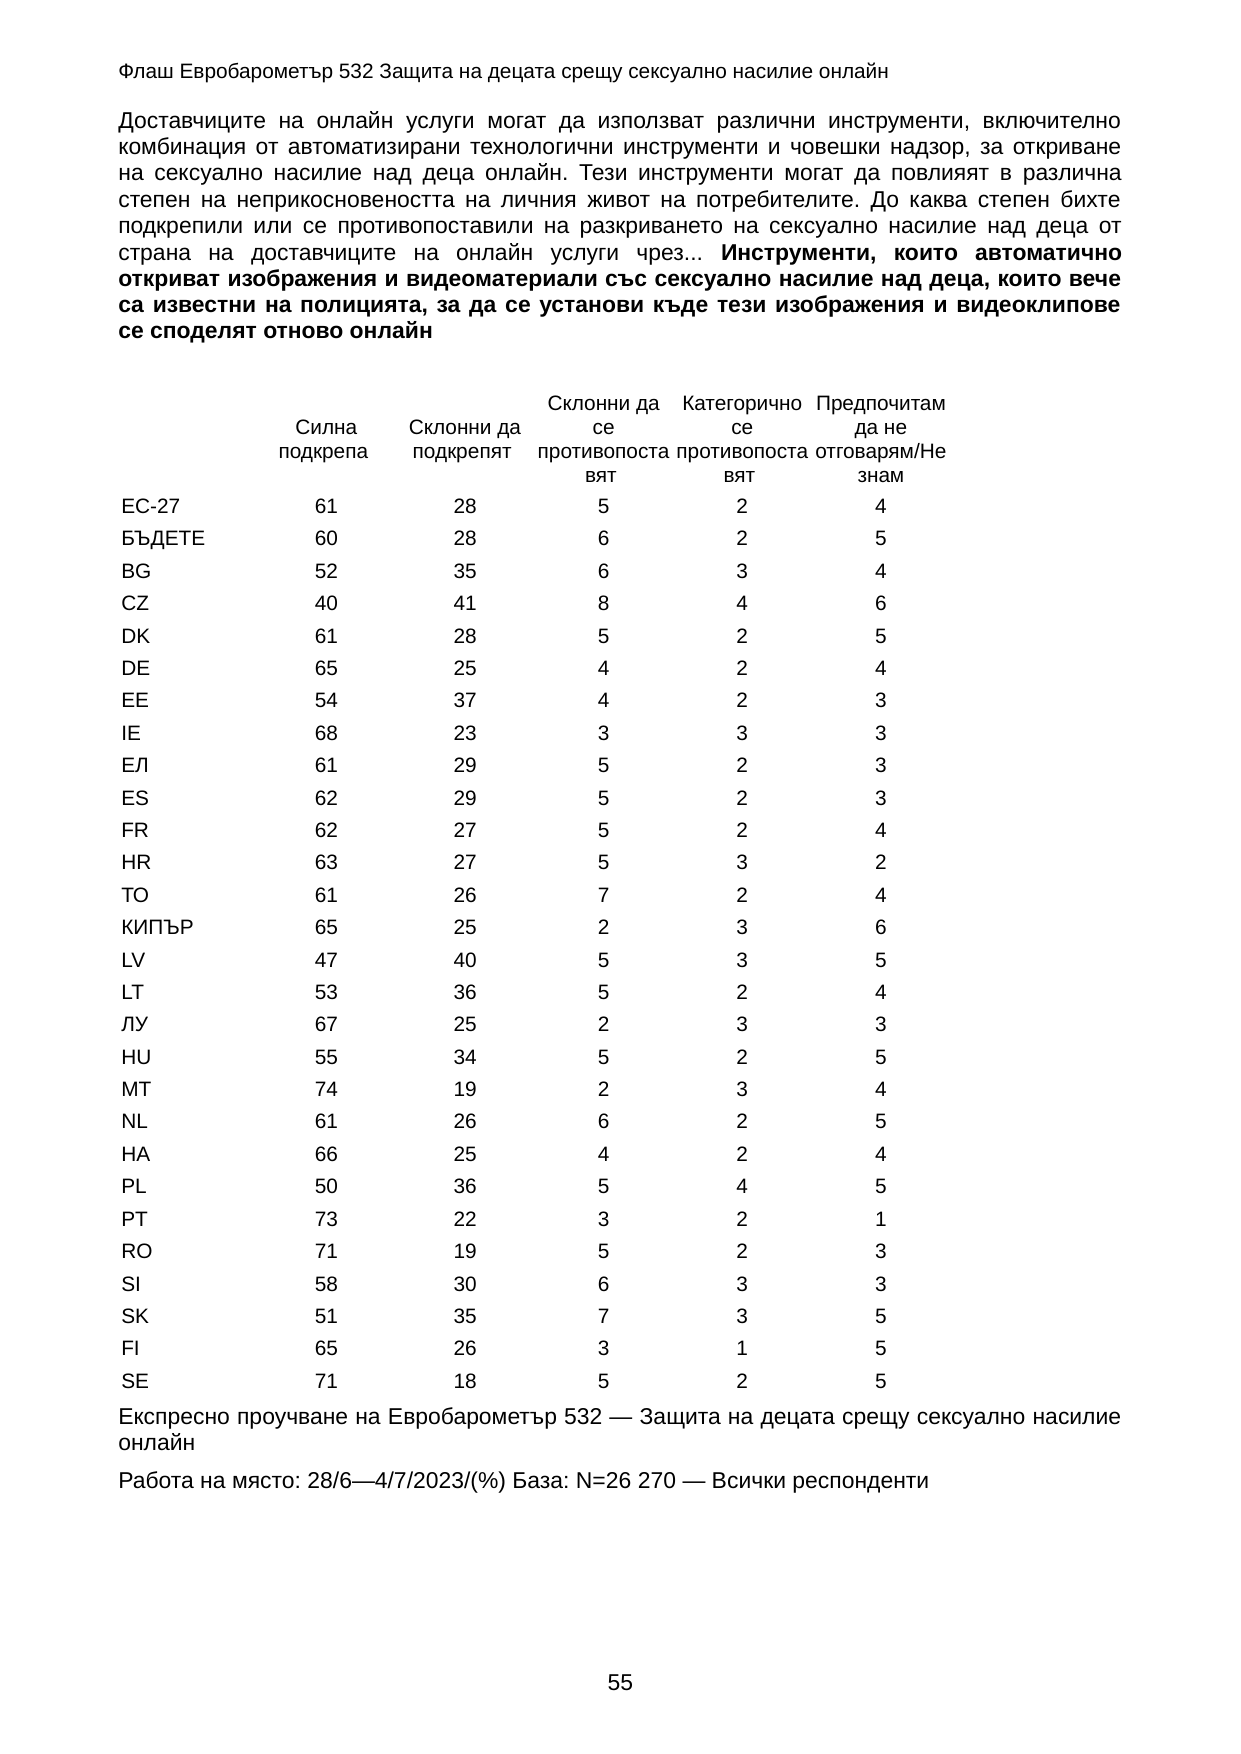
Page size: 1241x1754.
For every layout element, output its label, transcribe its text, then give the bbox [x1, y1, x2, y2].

table_cell 2 [811, 846, 950, 878]
table_cell 4 [811, 1138, 950, 1170]
table_cell 58 [257, 1267, 395, 1299]
table_cell 61 [257, 1105, 395, 1138]
table_cell 3 [673, 555, 811, 587]
table_cell 73 [257, 1203, 395, 1235]
table_cell MT [118, 1073, 257, 1105]
table_cell 5 [811, 1040, 950, 1073]
table_cell 71 [257, 1235, 395, 1267]
table_cell 4 [811, 1073, 950, 1105]
table_cell БЪДЕТЕ [118, 522, 257, 554]
table_cell 5 [534, 814, 673, 846]
table_cell 65 [257, 1332, 395, 1364]
table_cell 5 [534, 846, 673, 878]
table_cell PT [118, 1203, 257, 1235]
table_cell КИПЪР [118, 911, 257, 943]
table_cell 3 [673, 1300, 811, 1332]
table_cell 2 [673, 879, 811, 911]
table_cell CZ [118, 587, 257, 619]
table_cell 50 [257, 1170, 395, 1202]
table_cell 36 [395, 976, 534, 1008]
table_cell ТО [118, 879, 257, 911]
table_cell 2 [673, 1105, 811, 1138]
table_cell 67 [257, 1008, 395, 1040]
table_header Предпочитам да не отговарям/Не знам [811, 388, 950, 490]
text Доставчиците на онлайн услуги могат да използват различни инструменти, включително комбинация от автоматизирани технологични инструменти и човешки надзор, за откриване на сексуално насилие над деца онлайн. Тези инструменти могат да повлияят в различна степен на неприкосновеността на личния живот на потребителите. До каква степен бихте подкрепили или се противопоставили на разкриването на сексуално насилие над деца от страна на доставчиците на онлайн услуги чрез... Инструменти, които автоматично откриват изображения и видеоматериали със сексуално насилие над деца, които вече са известни на полицията, за да се установи къде тези изображения и видеоклипове се споделят отново онлайн [118, 107, 1122, 344]
table_cell 4 [534, 1138, 673, 1170]
table_cell 3 [534, 1332, 673, 1364]
table_cell 4 [811, 652, 950, 684]
table_cell 2 [673, 1040, 811, 1073]
table_header Категорично се противопоставят [673, 388, 811, 490]
table_cell 25 [395, 1138, 534, 1170]
table_cell 2 [534, 911, 673, 943]
table_cell 23 [395, 716, 534, 749]
table_cell ЛУ [118, 1008, 257, 1040]
table_cell 66 [257, 1138, 395, 1170]
table_header Склонни да подкрепят [395, 388, 534, 490]
table_cell 5 [534, 490, 673, 522]
table_cell 26 [395, 1105, 534, 1138]
table_cell 2 [673, 1203, 811, 1235]
table_cell 26 [395, 1332, 534, 1364]
table_cell 3 [811, 1235, 950, 1267]
table_cell 5 [534, 1235, 673, 1267]
table_cell DE [118, 652, 257, 684]
table_cell LT [118, 976, 257, 1008]
table_cell 37 [395, 684, 534, 716]
table_cell 6 [534, 522, 673, 554]
table_cell 61 [257, 749, 395, 781]
table_cell 6 [534, 1267, 673, 1299]
table_cell LV [118, 943, 257, 976]
table_cell 3 [811, 716, 950, 749]
table_cell 29 [395, 781, 534, 814]
table_cell 5 [534, 781, 673, 814]
table_cell 51 [257, 1300, 395, 1332]
table_cell 2 [673, 814, 811, 846]
table_cell 7 [534, 1300, 673, 1332]
table_cell 28 [395, 522, 534, 554]
table_cell 1 [811, 1203, 950, 1235]
table_cell 2 [673, 976, 811, 1008]
table_cell 52 [257, 555, 395, 587]
text Експресно проучване на Евробарометър 532 — Защита на децата срещу сексуално насилие онлайн [118, 1403, 1122, 1455]
table_cell 2 [534, 1008, 673, 1040]
table_cell 2 [673, 490, 811, 522]
table_cell 6 [534, 1105, 673, 1138]
table_cell 63 [257, 846, 395, 878]
table_cell 30 [395, 1267, 534, 1299]
table_cell 29 [395, 749, 534, 781]
table_cell 5 [811, 619, 950, 652]
table_cell 5 [811, 943, 950, 976]
table_cell 4 [673, 587, 811, 619]
table_cell 47 [257, 943, 395, 976]
table_cell 40 [257, 587, 395, 619]
table_cell 2 [673, 781, 811, 814]
table_cell 60 [257, 522, 395, 554]
table_cell 19 [395, 1073, 534, 1105]
table_cell SK [118, 1300, 257, 1332]
table_cell 6 [811, 587, 950, 619]
table_cell 3 [673, 846, 811, 878]
table_cell 2 [673, 1138, 811, 1170]
table_cell 25 [395, 652, 534, 684]
table_cell 7 [534, 879, 673, 911]
table_cell 5 [811, 1364, 950, 1397]
table_cell ЕС-27 [118, 490, 257, 522]
table_cell 65 [257, 652, 395, 684]
table_cell SE [118, 1364, 257, 1397]
table_cell 5 [534, 749, 673, 781]
table_cell 65 [257, 911, 395, 943]
table_cell ЕЛ [118, 749, 257, 781]
table_cell 8 [534, 587, 673, 619]
table_cell 62 [257, 814, 395, 846]
table_cell BG [118, 555, 257, 587]
table_cell 5 [811, 1300, 950, 1332]
table_header Силна подкрепа [257, 388, 395, 490]
table_header [118, 388, 257, 490]
table_cell 3 [673, 1267, 811, 1299]
table_cell 62 [257, 781, 395, 814]
table_cell 3 [673, 716, 811, 749]
table_cell 2 [673, 684, 811, 716]
table_cell 5 [534, 1040, 673, 1073]
table_cell RO [118, 1235, 257, 1267]
table_cell 2 [673, 522, 811, 554]
table_cell 18 [395, 1364, 534, 1397]
table_cell HR [118, 846, 257, 878]
table_cell 61 [257, 879, 395, 911]
table_cell 34 [395, 1040, 534, 1073]
table_cell 27 [395, 846, 534, 878]
table_cell 40 [395, 943, 534, 976]
table_cell 25 [395, 1008, 534, 1040]
table_cell 6 [534, 555, 673, 587]
table_cell 2 [673, 619, 811, 652]
table_cell 5 [811, 1105, 950, 1138]
table_cell 1 [673, 1332, 811, 1364]
table_cell 5 [534, 943, 673, 976]
table_cell DK [118, 619, 257, 652]
table_cell 4 [811, 555, 950, 587]
table_cell 5 [534, 619, 673, 652]
table_cell 2 [673, 1364, 811, 1397]
table_cell NL [118, 1105, 257, 1138]
table_cell ES [118, 781, 257, 814]
table_cell 27 [395, 814, 534, 846]
table_cell 5 [534, 1170, 673, 1202]
table_cell 22 [395, 1203, 534, 1235]
table_cell FI [118, 1332, 257, 1364]
table_cell 3 [534, 1203, 673, 1235]
table_cell НА [118, 1138, 257, 1170]
table_cell 2 [673, 652, 811, 684]
table_cell 3 [811, 1267, 950, 1299]
table_cell 3 [673, 911, 811, 943]
table_cell 28 [395, 490, 534, 522]
table_cell 61 [257, 619, 395, 652]
table_cell 53 [257, 976, 395, 1008]
table_cell 3 [811, 749, 950, 781]
table_cell FR [118, 814, 257, 846]
table_cell 54 [257, 684, 395, 716]
table_cell 28 [395, 619, 534, 652]
table_cell 2 [673, 749, 811, 781]
table_cell 5 [811, 1170, 950, 1202]
table_header Склонни да се противопоставят [534, 388, 673, 490]
table_cell 3 [811, 684, 950, 716]
table_cell 36 [395, 1170, 534, 1202]
table_cell 3 [673, 1073, 811, 1105]
table_cell 26 [395, 879, 534, 911]
table_cell 19 [395, 1235, 534, 1267]
table_cell 4 [811, 976, 950, 1008]
table_cell 4 [534, 652, 673, 684]
table_cell HU [118, 1040, 257, 1073]
table_cell 41 [395, 587, 534, 619]
table_cell EE [118, 684, 257, 716]
table_cell 35 [395, 555, 534, 587]
table_cell 4 [811, 879, 950, 911]
table_cell 4 [534, 684, 673, 716]
table_cell 4 [673, 1170, 811, 1202]
table_cell 3 [534, 716, 673, 749]
table_cell 4 [811, 490, 950, 522]
table_cell 61 [257, 490, 395, 522]
table_cell 5 [811, 1332, 950, 1364]
table_cell 3 [673, 943, 811, 976]
table_cell 6 [811, 911, 950, 943]
table_cell 5 [811, 522, 950, 554]
table_cell IE [118, 716, 257, 749]
table_cell 55 [257, 1040, 395, 1073]
table_cell 3 [811, 781, 950, 814]
table_cell 35 [395, 1300, 534, 1332]
text Работа на място: 28/6—4/7/2023/(%) База: N=26 270 — Всички респонденти [118, 1467, 1122, 1494]
table_cell 2 [673, 1235, 811, 1267]
table_cell PL [118, 1170, 257, 1202]
table_cell 4 [811, 814, 950, 846]
table_cell 3 [673, 1008, 811, 1040]
table_cell SI [118, 1267, 257, 1299]
table_cell 2 [534, 1073, 673, 1105]
table_cell 68 [257, 716, 395, 749]
table_cell 71 [257, 1364, 395, 1397]
table_cell 3 [811, 1008, 950, 1040]
table_cell 5 [534, 1364, 673, 1397]
table_cell 74 [257, 1073, 395, 1105]
table_cell 25 [395, 911, 534, 943]
table_cell 5 [534, 976, 673, 1008]
